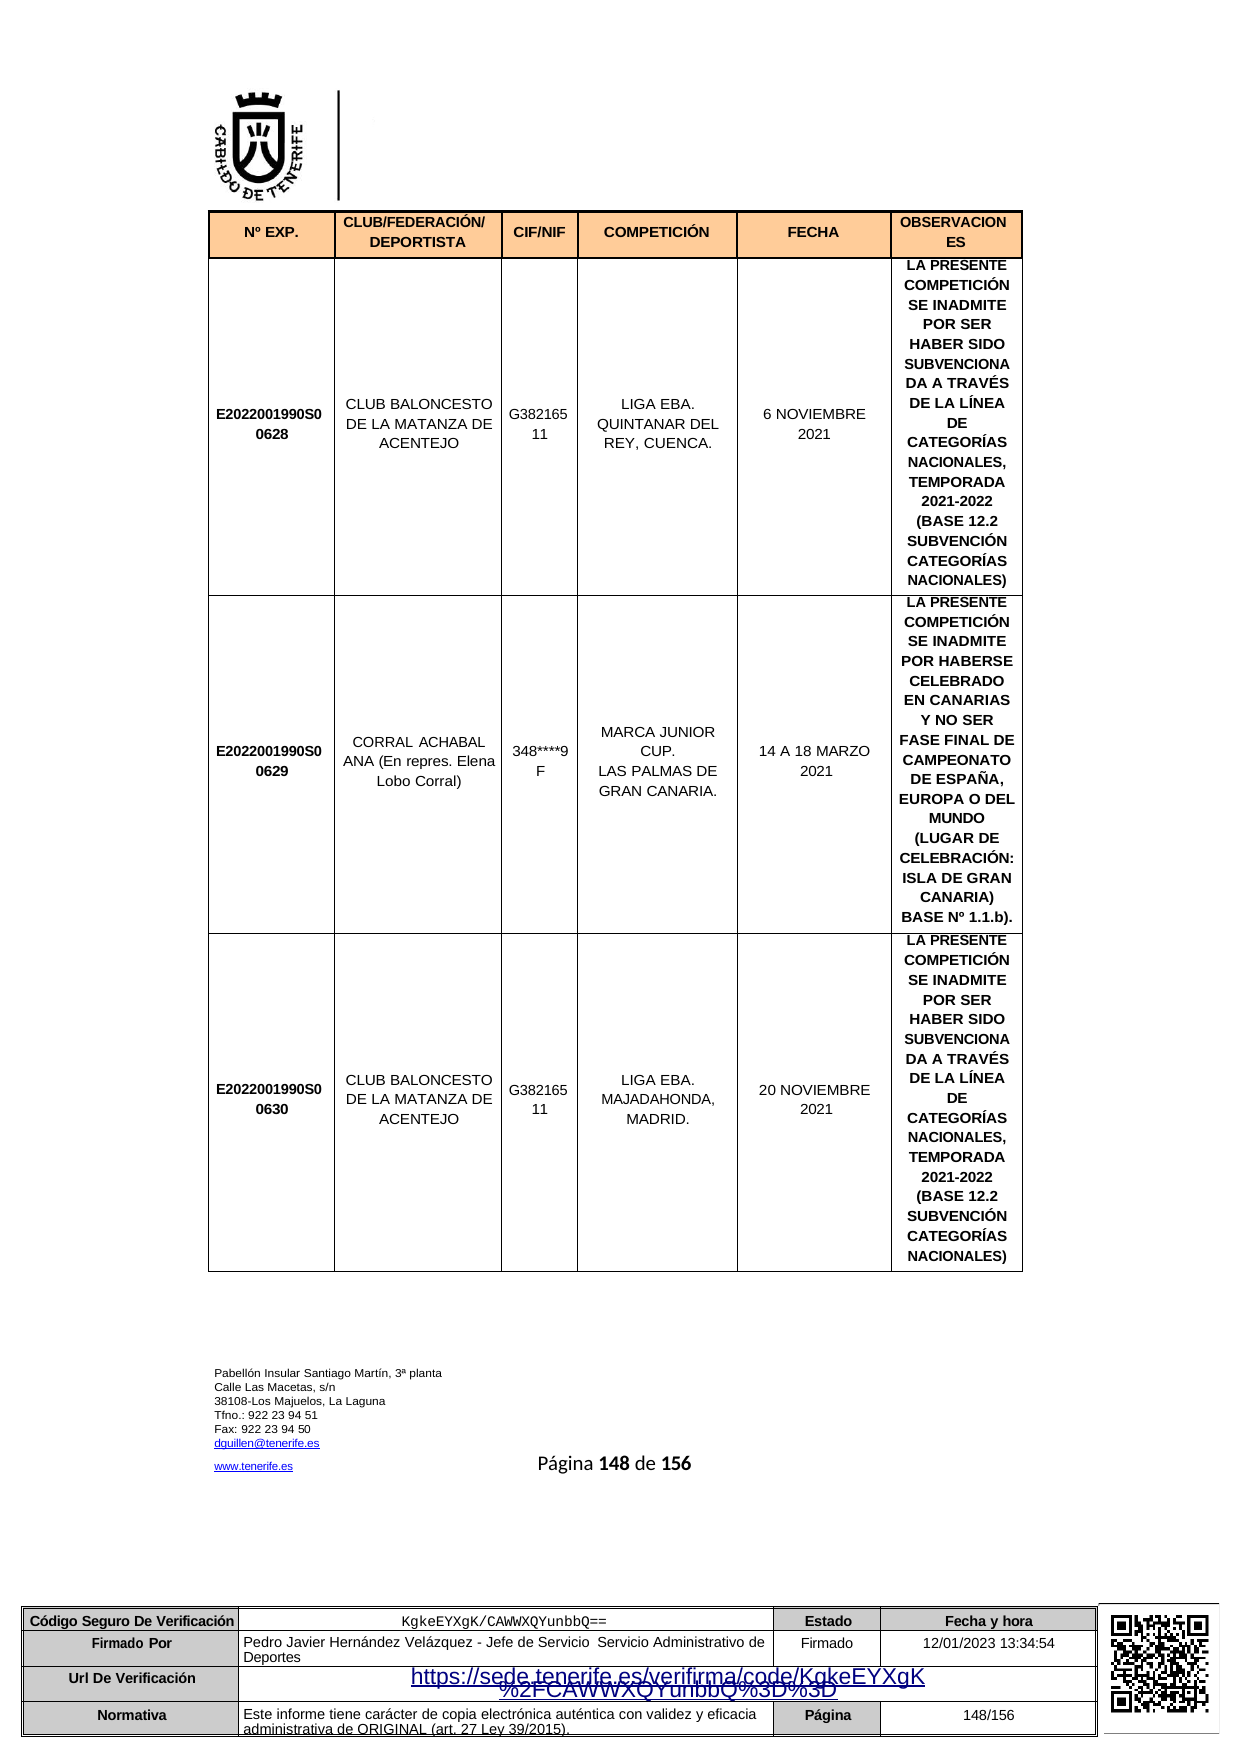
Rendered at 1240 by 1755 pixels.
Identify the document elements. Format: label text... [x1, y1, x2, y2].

table_cell LA PRESENTE COMPETICIÓN SE INADMITE POR SER HABER SIDO SUBVENCIONA DA A TRAVÉS DE LA LÍNEA DE CATEGORÍAS NACIONALES, TEMPORADA 2021-2022 (BASE 12.2 SUBVENCIÓN CATEGORÍAS NACIONALES) [892, 259, 1022, 595]
table_cell CORRAL ACHABAL ANA (En repres. Elena Lobo Corral) [335, 596, 501, 933]
table_cell 20 NOVIEMBRE 2021 [738, 934, 891, 1271]
text 38108-Los Majuelos, La Laguna Tfno.: 922 23 94 51 [214, 1395, 413, 1422]
table_cell E2022001990S0 0629 [209, 596, 334, 933]
table_cell LA PRESENTE COMPETICIÓN SE INADMITE POR HABERSE CELEBRADO EN CANARIAS Y NO SER FASE FINAL DE CAMPEONATO DE ESPAÑA, EUROPA O DEL MUNDO (LUGAR DE CELEBRACIÓN: ISLA DE GRAN CANARIA) BASE Nº 1.1.b). [892, 596, 1022, 933]
table_cell E2022001990S0 0628 [209, 259, 334, 595]
table_cell MARCA JUNIOR CUP. LAS PALMAS DE GRAN CANARIA. [578, 596, 737, 933]
table_header CLUB/FEDERACIÓN/ DEPORTISTA [336, 213, 501, 257]
table_cell 348****9 F [502, 596, 577, 933]
table_cell 14 A 18 MARZO 2021 [738, 596, 891, 933]
table_cell LIGA EBA. MAJADAHONDA, MADRID. [578, 934, 737, 1271]
table_header CIF/NIF [503, 213, 577, 257]
table_header FECHA [738, 213, 890, 257]
table_header OBSERVACION ES [892, 213, 1021, 257]
table_header Nº EXP. [210, 213, 334, 257]
table_cell G382165 11 [502, 259, 577, 595]
text Pabellón Insular Santiago Martín, 3ª planta Calle Las Macetas, s/n [214, 1367, 467, 1394]
table_cell 6 NOVIEMBRE 2021 [738, 259, 891, 595]
text www.tenerife.es Página 148 de 156 [214, 1450, 1110, 1475]
table_cell CLUB BALONCESTO DE LA MATANZA DE ACENTEJO [335, 259, 501, 595]
table_cell LIGA EBA. QUINTANAR DEL REY, CUENCA. [578, 259, 737, 595]
text dguillen@tenerife.es [214, 1437, 1110, 1450]
text Fax: 922 23 94 50 [214, 1423, 1110, 1436]
table_header COMPETICIÓN [579, 213, 736, 257]
table_cell E2022001990S0 0630 [209, 934, 334, 1271]
table_cell CLUB BALONCESTO DE LA MATANZA DE ACENTEJO [335, 934, 501, 1271]
table_cell G382165 11 [502, 934, 577, 1271]
table_cell LA PRESENTE COMPETICIÓN SE INADMITE POR SER HABER SIDO SUBVENCIONA DA A TRAVÉS DE LA LÍNEA DE CATEGORÍAS NACIONALES, TEMPORADA 2021-2022 (BASE 12.2 SUBVENCIÓN CATEGORÍAS NACIONALES) [892, 934, 1022, 1271]
